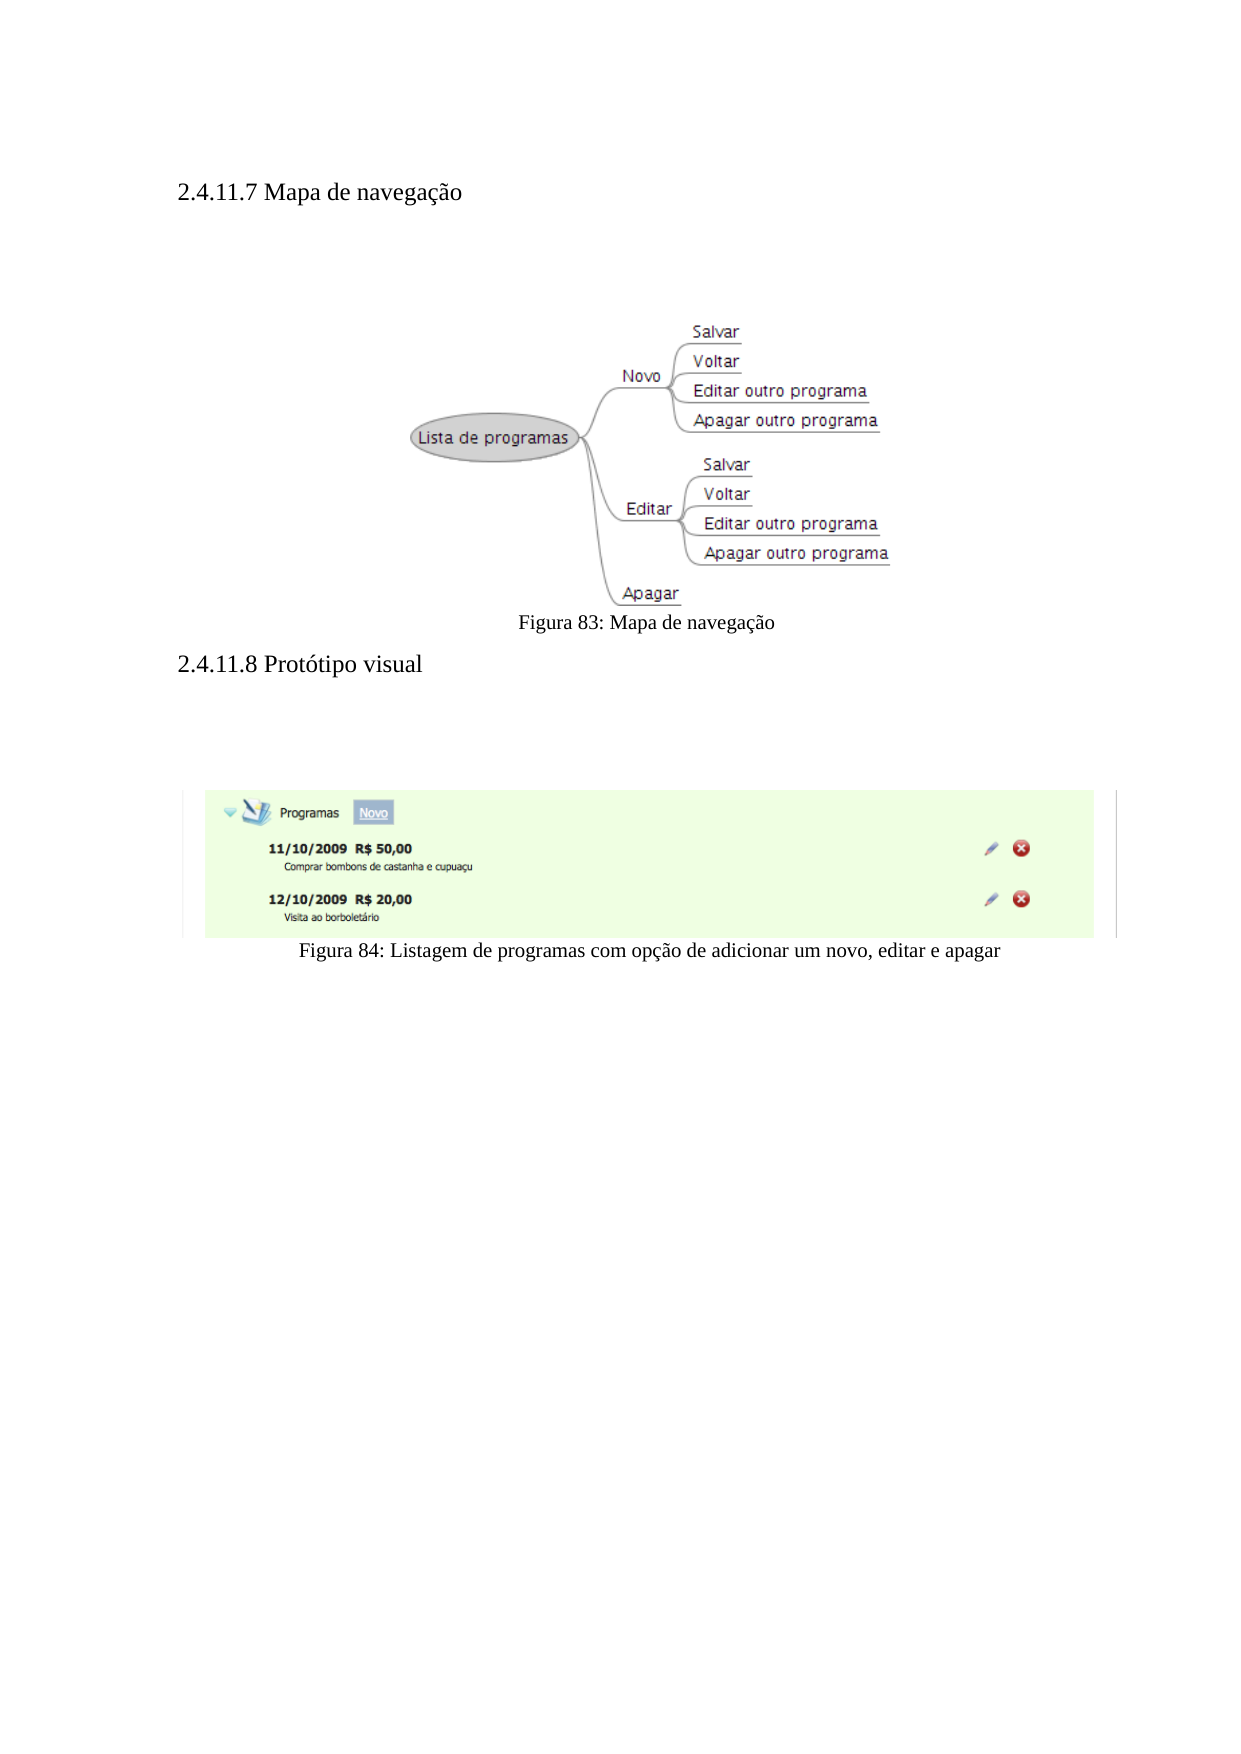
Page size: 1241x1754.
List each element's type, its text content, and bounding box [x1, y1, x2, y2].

subtitle Mapa de navegação [177, 177, 1122, 206]
subtitle Protótipo visual [177, 307, 1122, 678]
text Figura 83: Mapa de navegação [409, 606, 890, 634]
picture [409, 319, 891, 606]
text Figura 84: Listagem de programas com opção de adicionar um novo, editar e apagar [183, 938, 1117, 962]
picture [182, 790, 1117, 938]
